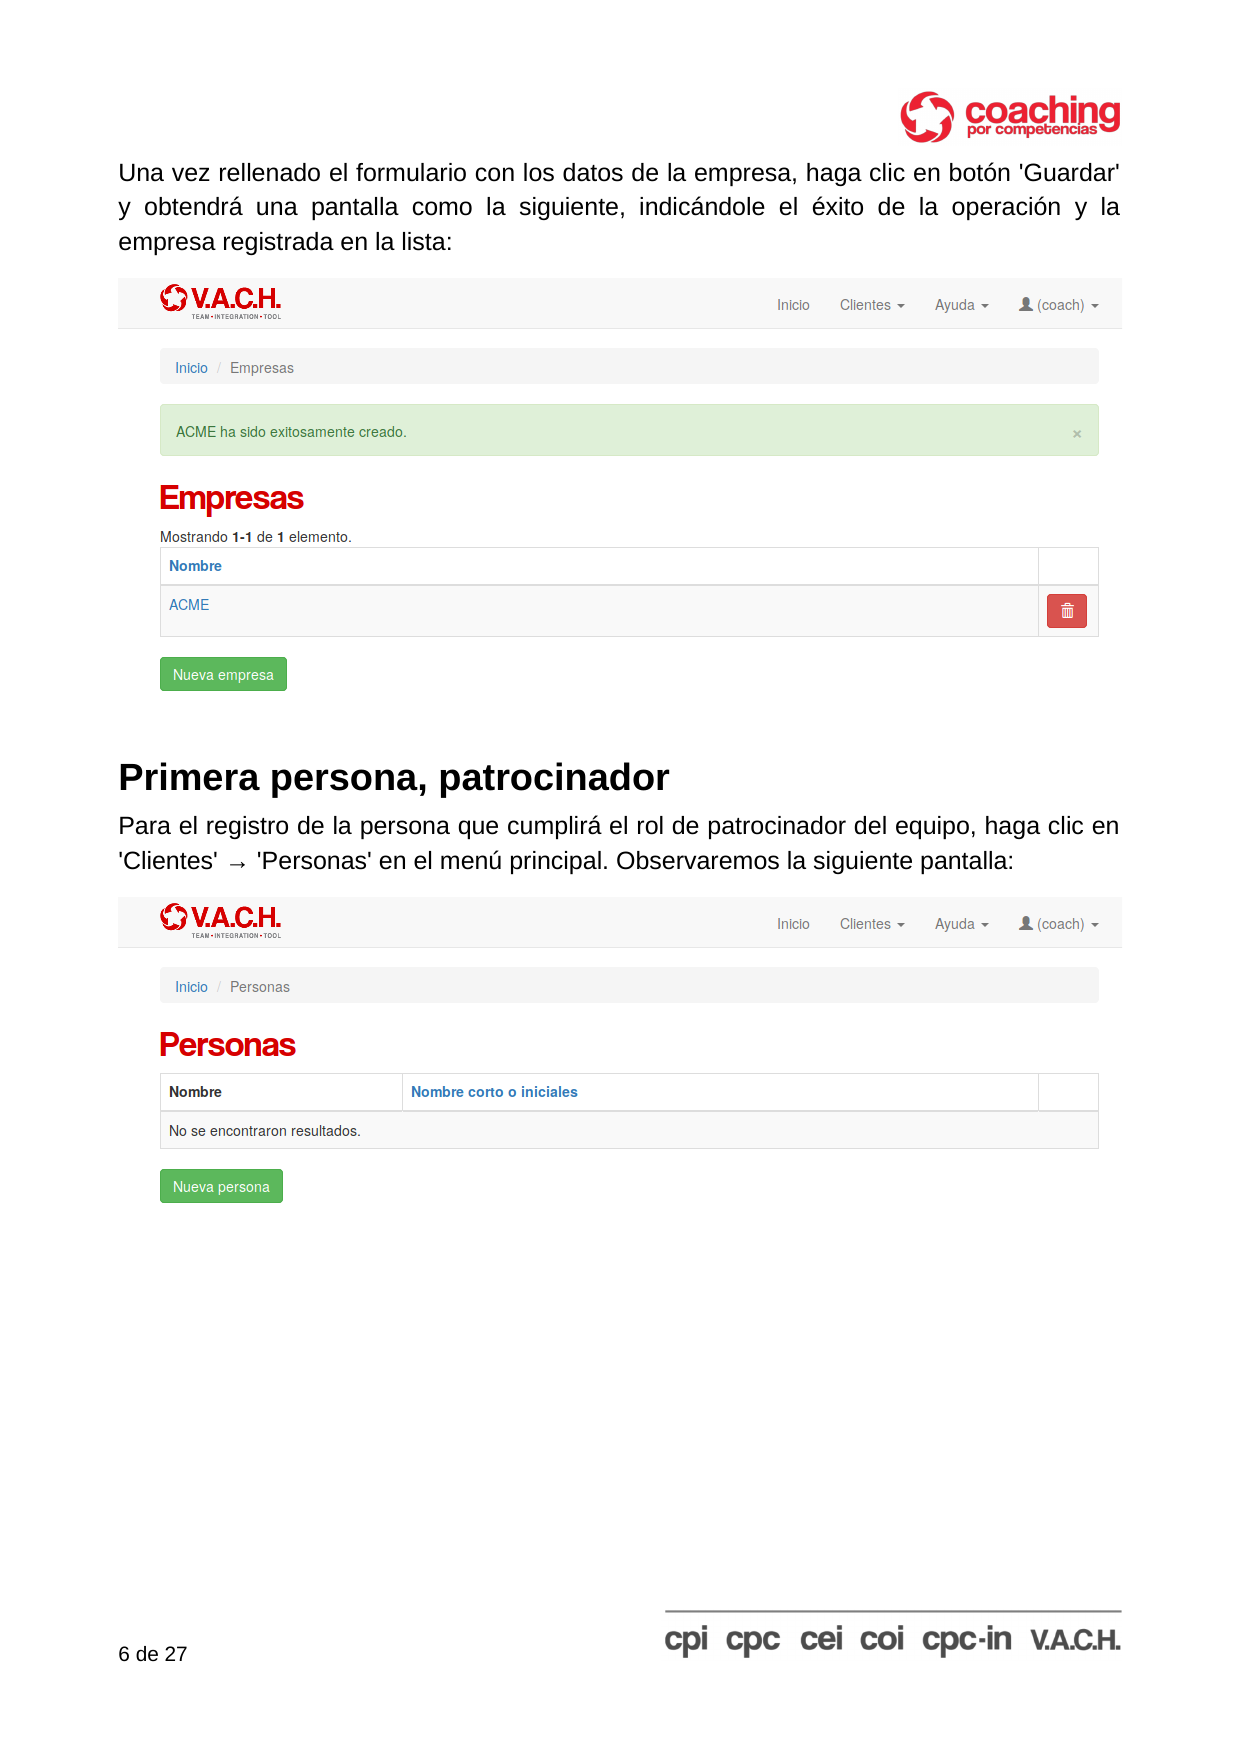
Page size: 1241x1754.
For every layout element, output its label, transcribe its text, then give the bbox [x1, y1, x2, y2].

picture [897, 88, 1123, 146]
subtitle Primera persona, patrocinador [118, 755, 1122, 799]
text Una vez rellenado el formulario con los datos de la empresa, haga clic en botón 'Guardar' y obtendrá una pantalla como la siguiente, indicándole el éxito de la operación y la empresa registrada en la lista: [118, 158, 1122, 255]
text Para el registro de la persona que cumplirá el rol de patrocinador del equipo, haga clic en 'Clientes' → 'Personas' en el menú principal. Observaremos la siguiente pantalla: [118, 811, 1122, 874]
picture [118, 278, 1123, 707]
picture [661, 1609, 1123, 1661]
